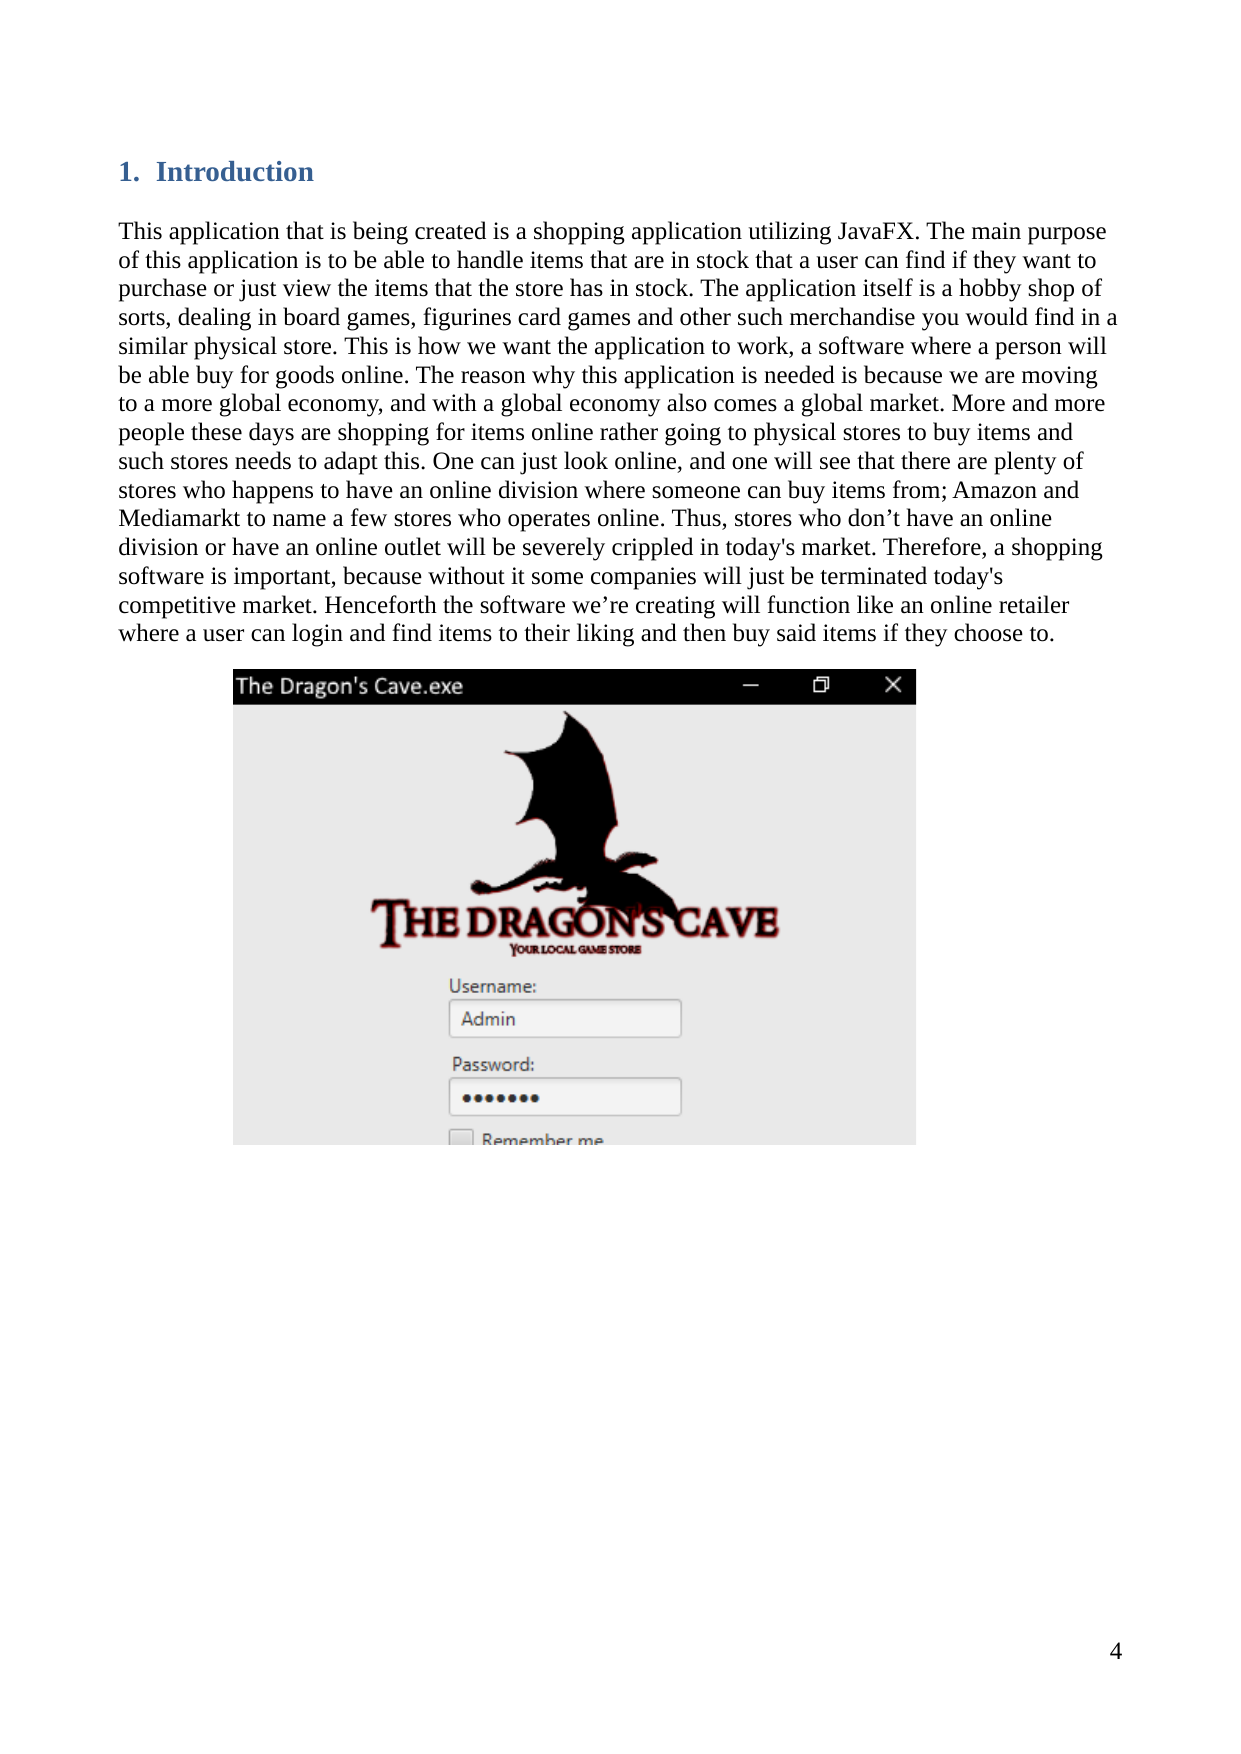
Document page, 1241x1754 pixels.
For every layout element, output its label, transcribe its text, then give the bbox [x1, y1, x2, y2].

picture [233, 669, 917, 1145]
subtitle Introduction [118, 154, 1122, 187]
text This application that is being created is a shopping application utilizing JavaFX. The main purpose of this application is to be able to handle items that are in stock that a user can find if they want to purchase or just view the items that the store has in stock. The application itself is a hobby shop of sorts, dealing in board games, figurines card games and other such merchandise you would find in a similar physical store. This is how we want the application to work, a software where a person will be able buy for goods online. The reason why this application is needed is because we are moving to a more global economy, and with a global economy also comes a global market. More and more people these days are shopping for items online rather going to physical stores to buy items and such stores needs to adapt this. One can just look online, and one will see that there are plenty of stores who happens to have an online division where someone can buy items from; Amazon and Mediamarkt to name a few stores who operates online. Thus, stores who don’t have an online division or have an online outlet will be severely crippled in today's market. Therefore, a shopping software is important, because without it some companies will just be terminated today's competitive market. Henceforth the software we’re creating will function like an online retailer where a user can login and find items to their liking and then buy said items if they choose to. [118, 216, 1122, 647]
